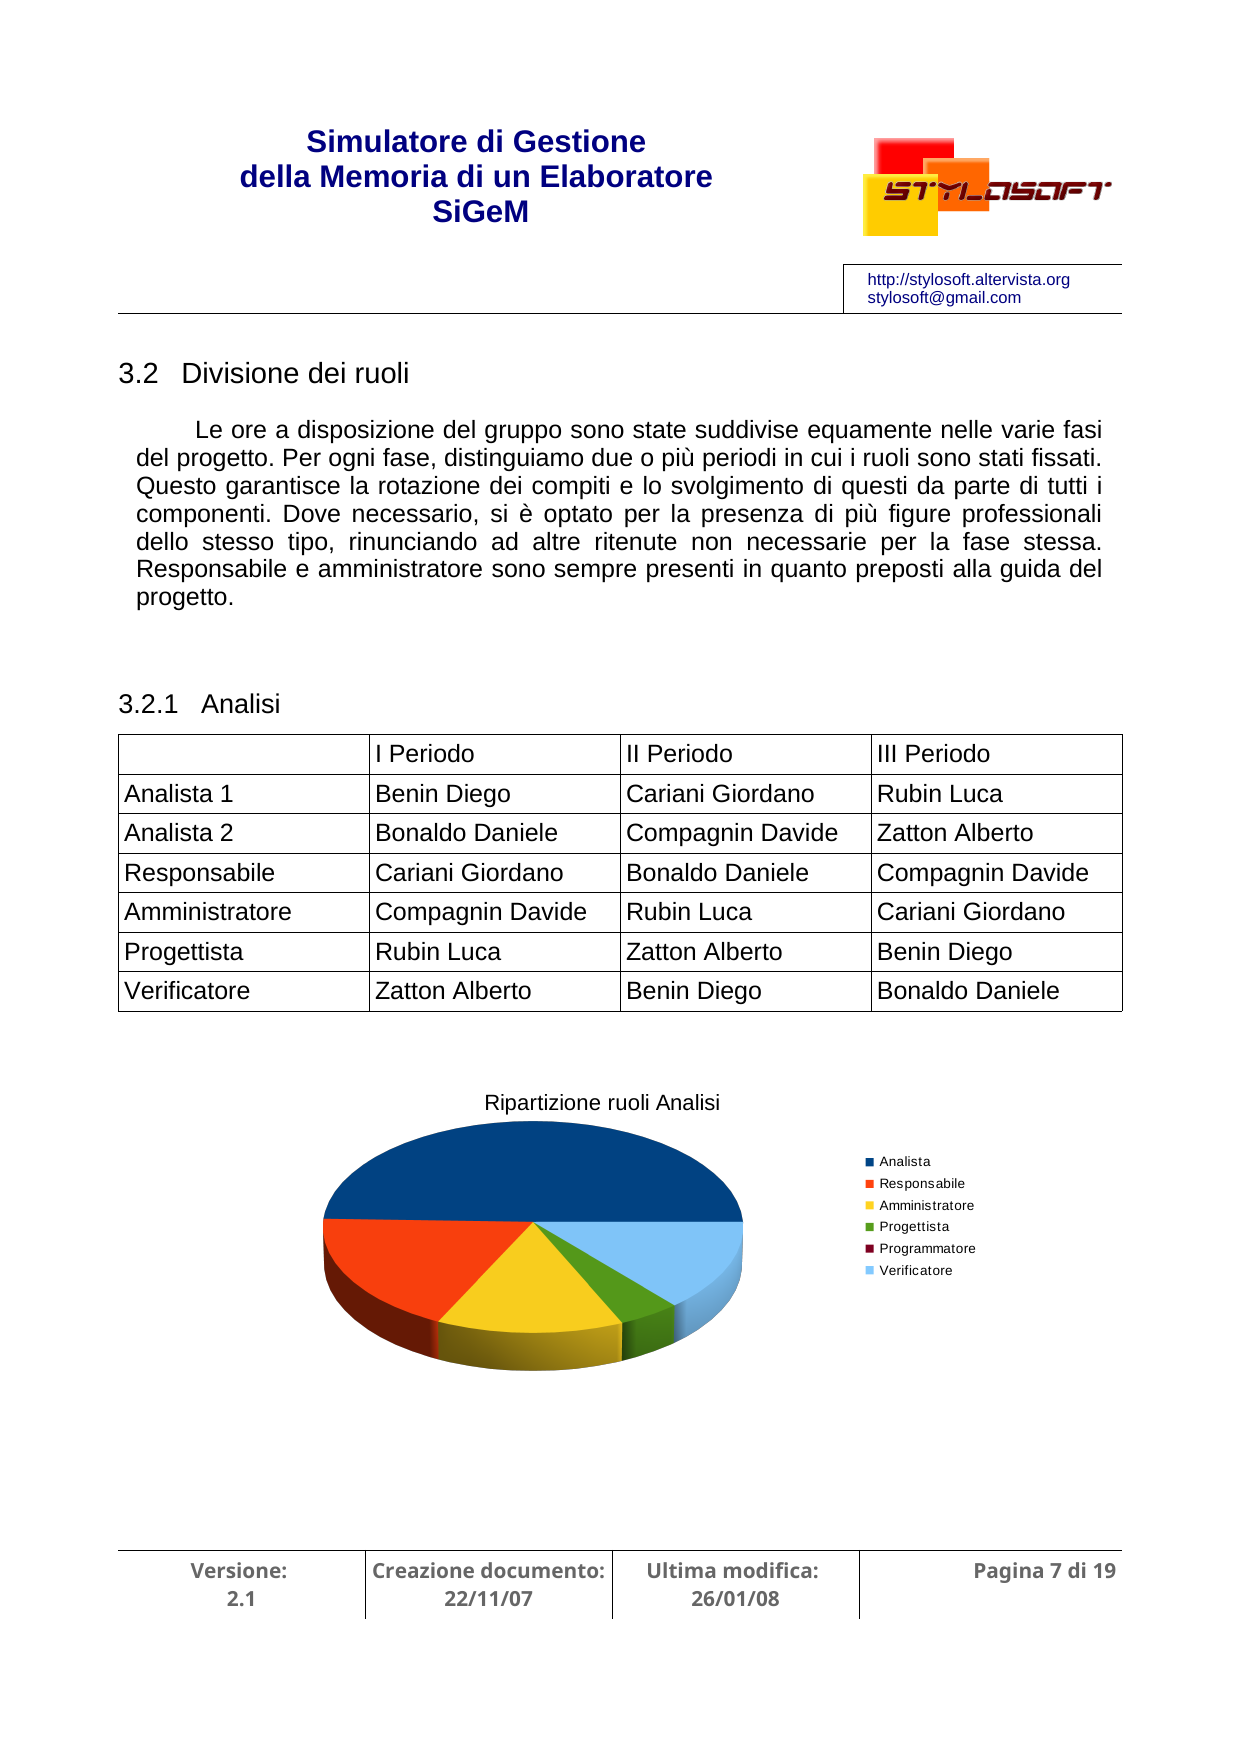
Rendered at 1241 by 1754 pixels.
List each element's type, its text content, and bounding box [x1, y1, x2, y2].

table_header [119, 735, 369, 774]
subtitle Divisione dei ruoli [118, 357, 1122, 389]
table_cell Cariani Giordano [621, 775, 871, 813]
table_cell Rubin Luca [621, 893, 871, 932]
table_cell Compagnin Davide [872, 854, 1122, 892]
table_cell Zatton Alberto [370, 972, 620, 1011]
table_cell Zatton Alberto [621, 933, 871, 971]
table_header I Periodo [370, 735, 620, 774]
table_header II Periodo [621, 735, 871, 774]
table_cell Analista 1 [119, 775, 369, 813]
table_cell Compagnin Davide [621, 814, 871, 853]
table_cell Progettista [119, 933, 369, 971]
table_cell Bonaldo Daniele [872, 972, 1122, 1011]
table_cell Cariani Giordano [370, 854, 620, 892]
subtitle Analisi [118, 689, 1122, 719]
table_cell Rubin Luca [872, 775, 1122, 813]
table_cell Benin Diego [872, 933, 1122, 971]
table_cell Bonaldo Daniele [370, 814, 620, 853]
table_cell Verificatore [119, 972, 369, 1011]
picture [848, 123, 1117, 247]
table_cell Benin Diego [370, 775, 620, 813]
table_cell Amministratore [119, 893, 369, 932]
table_cell Rubin Luca [370, 933, 620, 971]
table_cell Bonaldo Daniele [621, 854, 871, 892]
table_cell Analista 2 [119, 814, 369, 853]
text Le ore a disposizione del gruppo sono state suddivise equamente nelle varie fasi del progetto. Per ogni fase, distinguiamo due o più periodi in cui i ruoli sono stati fissati. Questo garantisce la rotazione dei compiti e lo svolgimento di questi da parte di tutti i componenti. Dove necessario, si è optato per la presenza di più figure professionali dello stesso tipo, rinunciando ad altre ritenute non necessarie per la fase stessa. Responsabile e amministratore sono sempre presenti in quanto preposti alla guida del progetto. [136, 416, 1104, 611]
table_cell Cariani Giordano [872, 893, 1122, 932]
table_header III Periodo [872, 735, 1122, 774]
table_cell Benin Diego [621, 972, 871, 1011]
table_cell Zatton Alberto [872, 814, 1122, 853]
table_cell Compagnin Davide [370, 893, 620, 932]
table_cell Responsabile [119, 854, 369, 892]
